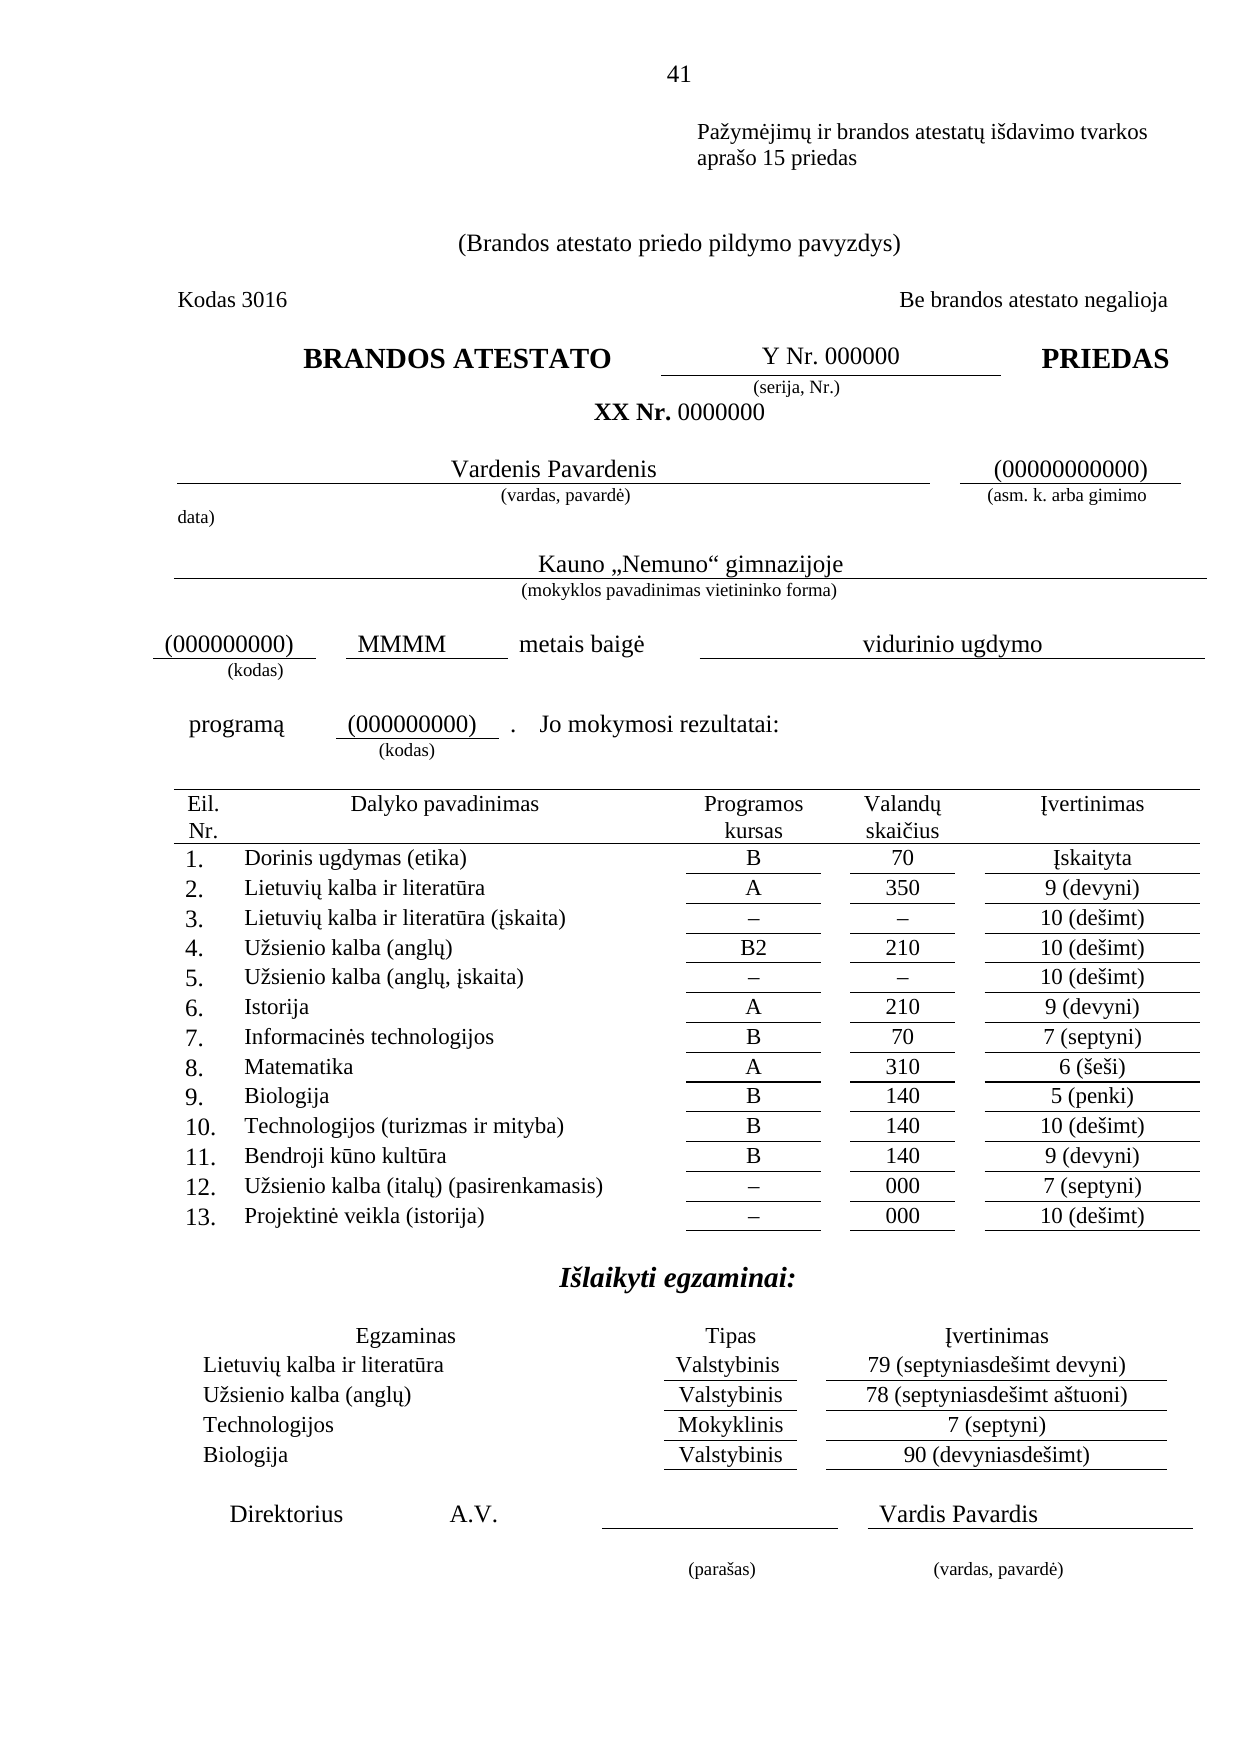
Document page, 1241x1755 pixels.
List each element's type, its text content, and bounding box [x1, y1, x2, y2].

table_cell 70 [850, 844, 955, 873]
table_cell – [686, 1202, 821, 1230]
text Kodas 3016 Be brandos atestato negalioja [177, 286, 1181, 312]
table_cell [955, 962, 984, 992]
table_cell [955, 873, 984, 903]
table_cell B [686, 1023, 821, 1052]
table_cell 10 (dešimt) [985, 1202, 1200, 1230]
table_cell [657, 1111, 686, 1141]
table_cell 10 (dešimt) [985, 1112, 1200, 1141]
table_cell 000 [850, 1172, 955, 1201]
table_cell 9 (devyni) [985, 874, 1200, 903]
table_cell 79 (septyniasdešimt devyni) [826, 1351, 1167, 1380]
table_cell 7. [174, 1022, 233, 1052]
table_cell Lietuvių kalba ir literatūra [233, 873, 657, 903]
table_cell [620, 1380, 664, 1410]
table_cell [955, 1201, 984, 1230]
table_cell A [686, 874, 821, 903]
table_cell [955, 1141, 984, 1171]
table_header Programos kursas [686, 790, 821, 843]
table_cell Valstybinis [664, 1381, 797, 1410]
table_cell [955, 1081, 984, 1111]
table_header [838, 1499, 868, 1528]
table_cell [955, 992, 984, 1022]
table_cell [821, 992, 850, 1022]
table_cell [797, 1351, 826, 1380]
table_header Y Nr. 000000 [661, 341, 1001, 374]
table_header Jo mokymosi rezultatai: [528, 709, 1192, 738]
table_header programą [177, 709, 307, 738]
table_cell B [686, 844, 821, 873]
table_cell 13. [174, 1201, 233, 1230]
table_header Vardis Pavardis [868, 1499, 1192, 1528]
table_cell 10. [174, 1111, 233, 1141]
table_cell 6 (šeši) [985, 1053, 1200, 1081]
table_cell [657, 903, 686, 932]
table_cell 8. [174, 1052, 233, 1081]
table_cell 4. [174, 933, 233, 962]
table_cell 5. [174, 962, 233, 992]
text (serija, Nr.) [177, 376, 1181, 397]
table_header PRIEDAS [1030, 341, 1192, 374]
table_header [558, 1499, 602, 1528]
table_cell [797, 1410, 826, 1439]
table_cell [955, 933, 984, 962]
table_header Valandų skaičius [850, 790, 955, 843]
table_header (000000000) [336, 709, 498, 738]
table_header [670, 629, 699, 658]
table_header (000000000) [153, 629, 316, 658]
table_cell 11. [174, 1141, 233, 1171]
table_header metais baigė [508, 629, 670, 658]
table_header Įvertinimas [985, 790, 1200, 843]
table_cell [657, 1081, 686, 1111]
text Pažymėjimų ir brandos atestatų išdavimo tvarkos aprašo 15 priedas [697, 118, 1181, 171]
table_cell [620, 1410, 664, 1439]
table_cell – [686, 904, 821, 932]
table_cell 210 [850, 934, 955, 962]
table_cell 000 [850, 1202, 955, 1230]
table_cell 7 (septyni) [985, 1172, 1200, 1201]
table_cell Valstybinis [664, 1351, 797, 1380]
table_cell [821, 903, 850, 932]
table_cell 10 (dešimt) [985, 934, 1200, 962]
text XX Nr. 0000000 [177, 397, 1181, 426]
table_cell Užsienio kalba (italų) (pasirenkamasis) [233, 1171, 657, 1201]
table_cell [821, 1052, 850, 1081]
table_header Įvertinimas [826, 1323, 1167, 1351]
table_header [631, 341, 661, 374]
table_cell [821, 1171, 850, 1201]
table_header Direktorius A.V. [218, 1499, 558, 1528]
table_header MMMM [346, 629, 508, 658]
table_cell 78 (septyniasdešimt aštuoni) [826, 1381, 1167, 1410]
subtitle (Brandos atestato priedo pildymo pavyzdys) [177, 228, 1181, 257]
text (vardas, pavardė) (asm. k. arba gimimo data) [177, 484, 1181, 527]
table_cell 140 [850, 1083, 955, 1111]
table_cell [821, 844, 850, 873]
table_cell Užsienio kalba (anglų) [192, 1380, 620, 1410]
table_cell B [686, 1142, 821, 1171]
table_cell [657, 962, 686, 992]
table_header BRANDOS ATESTATO [292, 341, 631, 374]
table_cell Technologijos (turizmas ir mityba) [233, 1111, 657, 1141]
table_header . [499, 709, 528, 738]
table_cell 90 (devyniasdešimt) [826, 1441, 1167, 1469]
table_cell A [686, 1053, 821, 1081]
table_header Vardenis Pavardenis [177, 455, 930, 483]
table_cell 350 [850, 874, 955, 903]
table_cell 6. [174, 992, 233, 1022]
table_cell 2. [174, 873, 233, 903]
table_cell 310 [850, 1053, 955, 1081]
table_cell Matematika [233, 1052, 657, 1081]
table_cell 10 (dešimt) [985, 904, 1200, 932]
table_cell Mokyklinis [664, 1411, 797, 1439]
table_cell [657, 992, 686, 1022]
table_cell 7 (septyni) [985, 1023, 1200, 1052]
table_header [316, 629, 346, 658]
table_header vidurinio ugdymo [700, 629, 1205, 658]
table_header [797, 1323, 826, 1351]
table_cell [657, 1022, 686, 1052]
table_cell 210 [850, 993, 955, 1022]
table_cell 1. [174, 844, 233, 873]
subtitle Išlaikyti egzaminai: [177, 1260, 1181, 1294]
table_header Kauno „Nemuno“ gimnazijoje [174, 549, 1207, 578]
table_cell – [850, 963, 955, 992]
table_cell Biologija [192, 1440, 620, 1469]
table_cell 12. [174, 1171, 233, 1201]
table_cell Projektinė veikla (istorija) [233, 1201, 657, 1230]
table_cell Bendroji kūno kultūra [233, 1141, 657, 1171]
table_cell Užsienio kalba (anglų) [233, 933, 657, 962]
table_header [1001, 341, 1030, 374]
text (mokyklos pavadinimas vietininko forma) [177, 579, 1181, 600]
table_cell [955, 1052, 984, 1081]
table_header [930, 455, 960, 483]
table_cell 10 (dešimt) [985, 963, 1200, 992]
table_cell Įskaityta [985, 844, 1200, 873]
table_cell B [686, 1112, 821, 1141]
table_cell [821, 873, 850, 903]
table_cell [620, 1351, 664, 1380]
table_cell Istorija [233, 992, 657, 1022]
table_header Tipas [664, 1323, 797, 1351]
table_cell [657, 1052, 686, 1081]
table_cell 7 (septyni) [826, 1411, 1167, 1439]
table_cell B [686, 1083, 821, 1111]
table_cell [657, 1171, 686, 1201]
table_cell [955, 903, 984, 932]
table_cell 9 (devyni) [985, 993, 1200, 1022]
table_cell – [686, 1172, 821, 1201]
table_cell [657, 1141, 686, 1171]
table_header Dalyko pavadinimas [233, 790, 657, 843]
table_cell [821, 1022, 850, 1052]
table_cell 9. [174, 1081, 233, 1111]
table_cell [821, 1141, 850, 1171]
table_cell Užsienio kalba (anglų, įskaita) [233, 962, 657, 992]
table_cell [955, 1111, 984, 1141]
table_header Egzaminas [192, 1323, 620, 1351]
table_cell 140 [850, 1142, 955, 1171]
table_header (00000000000) [960, 455, 1181, 483]
table_header [620, 1323, 664, 1351]
table_cell [821, 1111, 850, 1141]
table_cell Lietuvių kalba ir literatūra (įskaita) [233, 903, 657, 932]
table_cell Lietuvių kalba ir literatūra [192, 1351, 620, 1380]
table_cell Biologija [233, 1081, 657, 1111]
table_cell [821, 1201, 850, 1230]
table_cell Dorinis ugdymas (etika) [233, 844, 657, 873]
table_header [657, 790, 686, 843]
table_cell [657, 844, 686, 873]
table_cell B2 [686, 934, 821, 962]
table_cell [620, 1440, 664, 1469]
table_cell [657, 1201, 686, 1230]
table_header [307, 709, 336, 738]
table_cell [955, 1171, 984, 1201]
table_cell [821, 1081, 850, 1111]
table_cell [657, 933, 686, 962]
table_cell Technologijos [192, 1410, 620, 1439]
table_cell [797, 1380, 826, 1410]
table_cell [955, 844, 984, 873]
table_cell 70 [850, 1023, 955, 1052]
table_cell [821, 962, 850, 992]
table_header [821, 790, 850, 843]
table_cell [657, 873, 686, 903]
table_header [602, 1499, 838, 1528]
table_cell Valstybinis [664, 1441, 797, 1469]
table_cell Informacinės technologijos [233, 1022, 657, 1052]
table_cell 5 (penki) [985, 1083, 1200, 1111]
text (kodas) [177, 659, 1181, 681]
table_header Eil. Nr. [174, 790, 233, 843]
text (kodas) [177, 739, 1181, 761]
table_cell [955, 1022, 984, 1052]
table_header [955, 790, 984, 843]
table_cell [797, 1440, 826, 1469]
table_cell 9 (devyni) [985, 1142, 1200, 1171]
table_cell A [686, 993, 821, 1022]
table_cell [821, 933, 850, 962]
table_cell 140 [850, 1112, 955, 1141]
text (parašas) (vardas, pavardė) [177, 1558, 1181, 1579]
table_cell – [686, 963, 821, 992]
table_cell – [850, 904, 955, 932]
table_cell 3. [174, 903, 233, 932]
